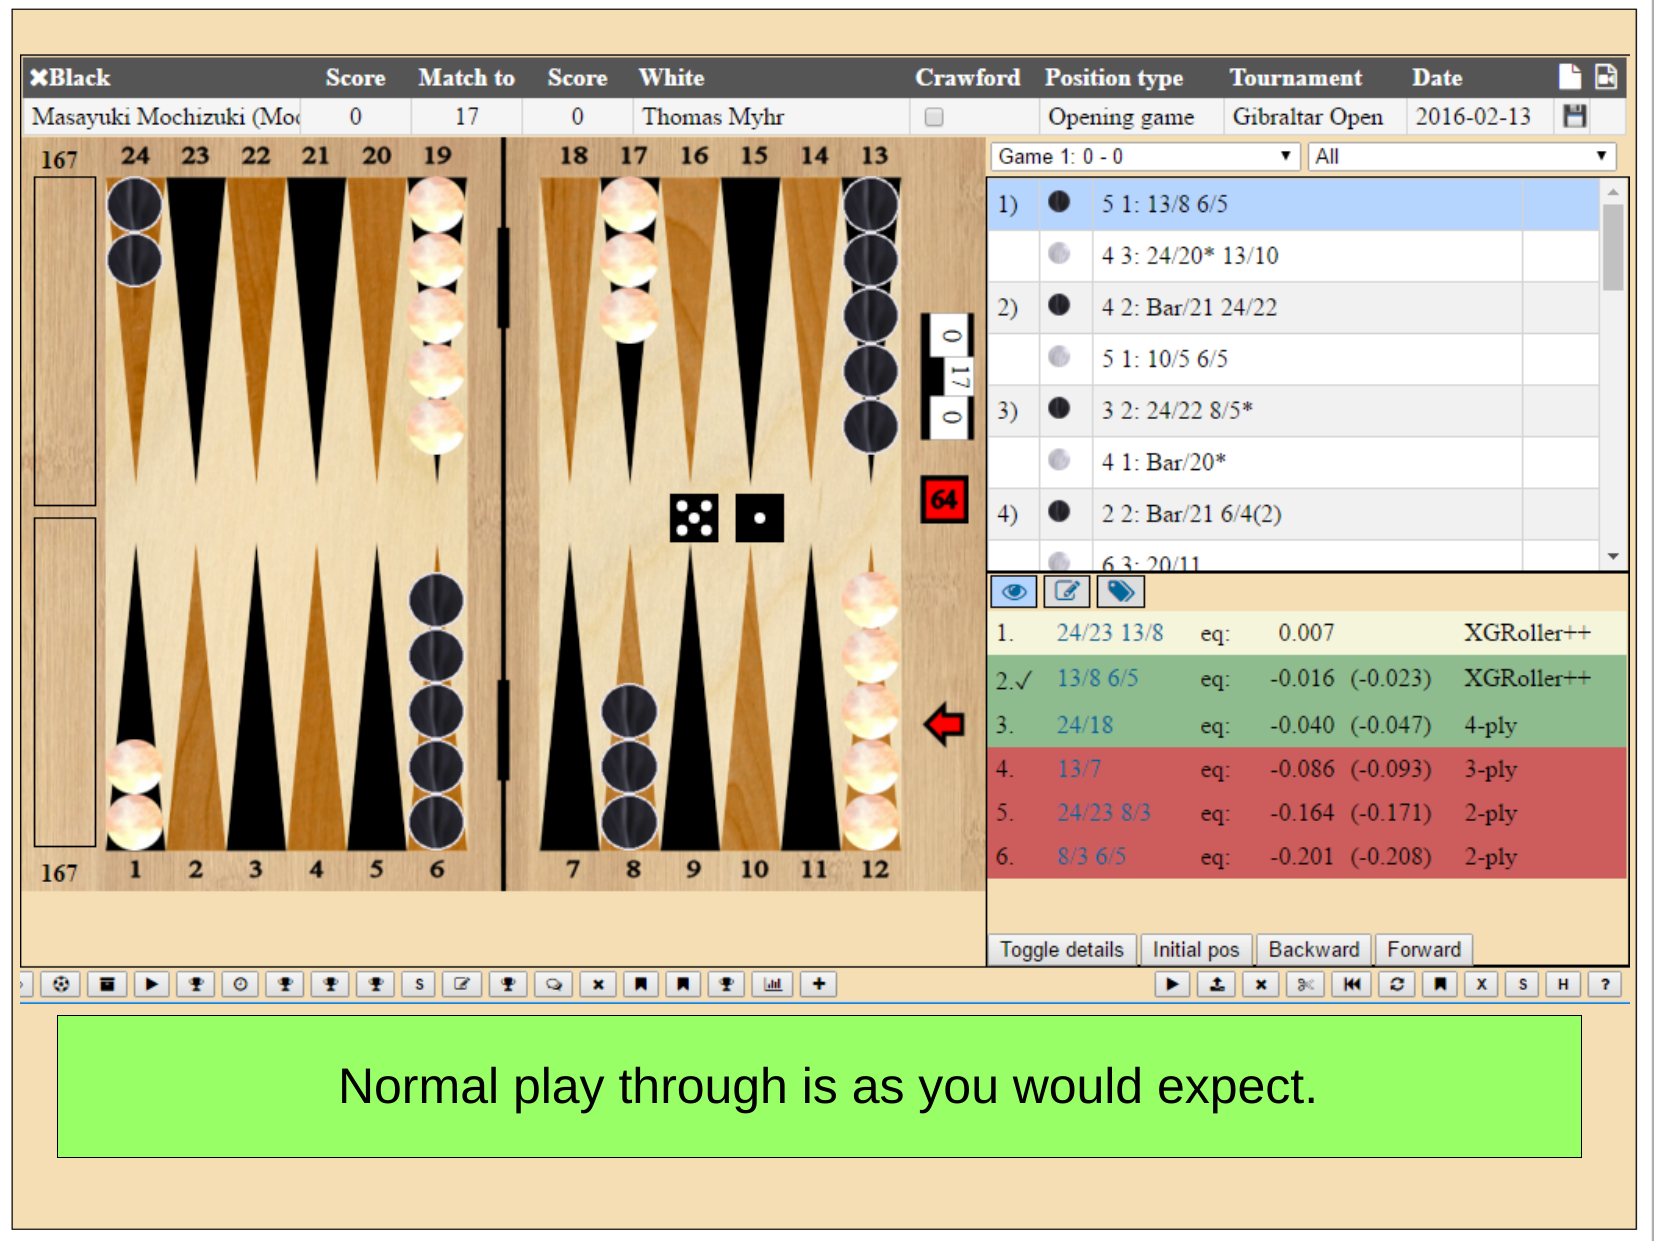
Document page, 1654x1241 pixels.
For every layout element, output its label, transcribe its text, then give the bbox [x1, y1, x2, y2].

list [129, 1004, 1583, 1217]
picture [0, 0, 1654, 1241]
text_box Normal play through is as you would expect. [57, 1015, 1582, 1158]
